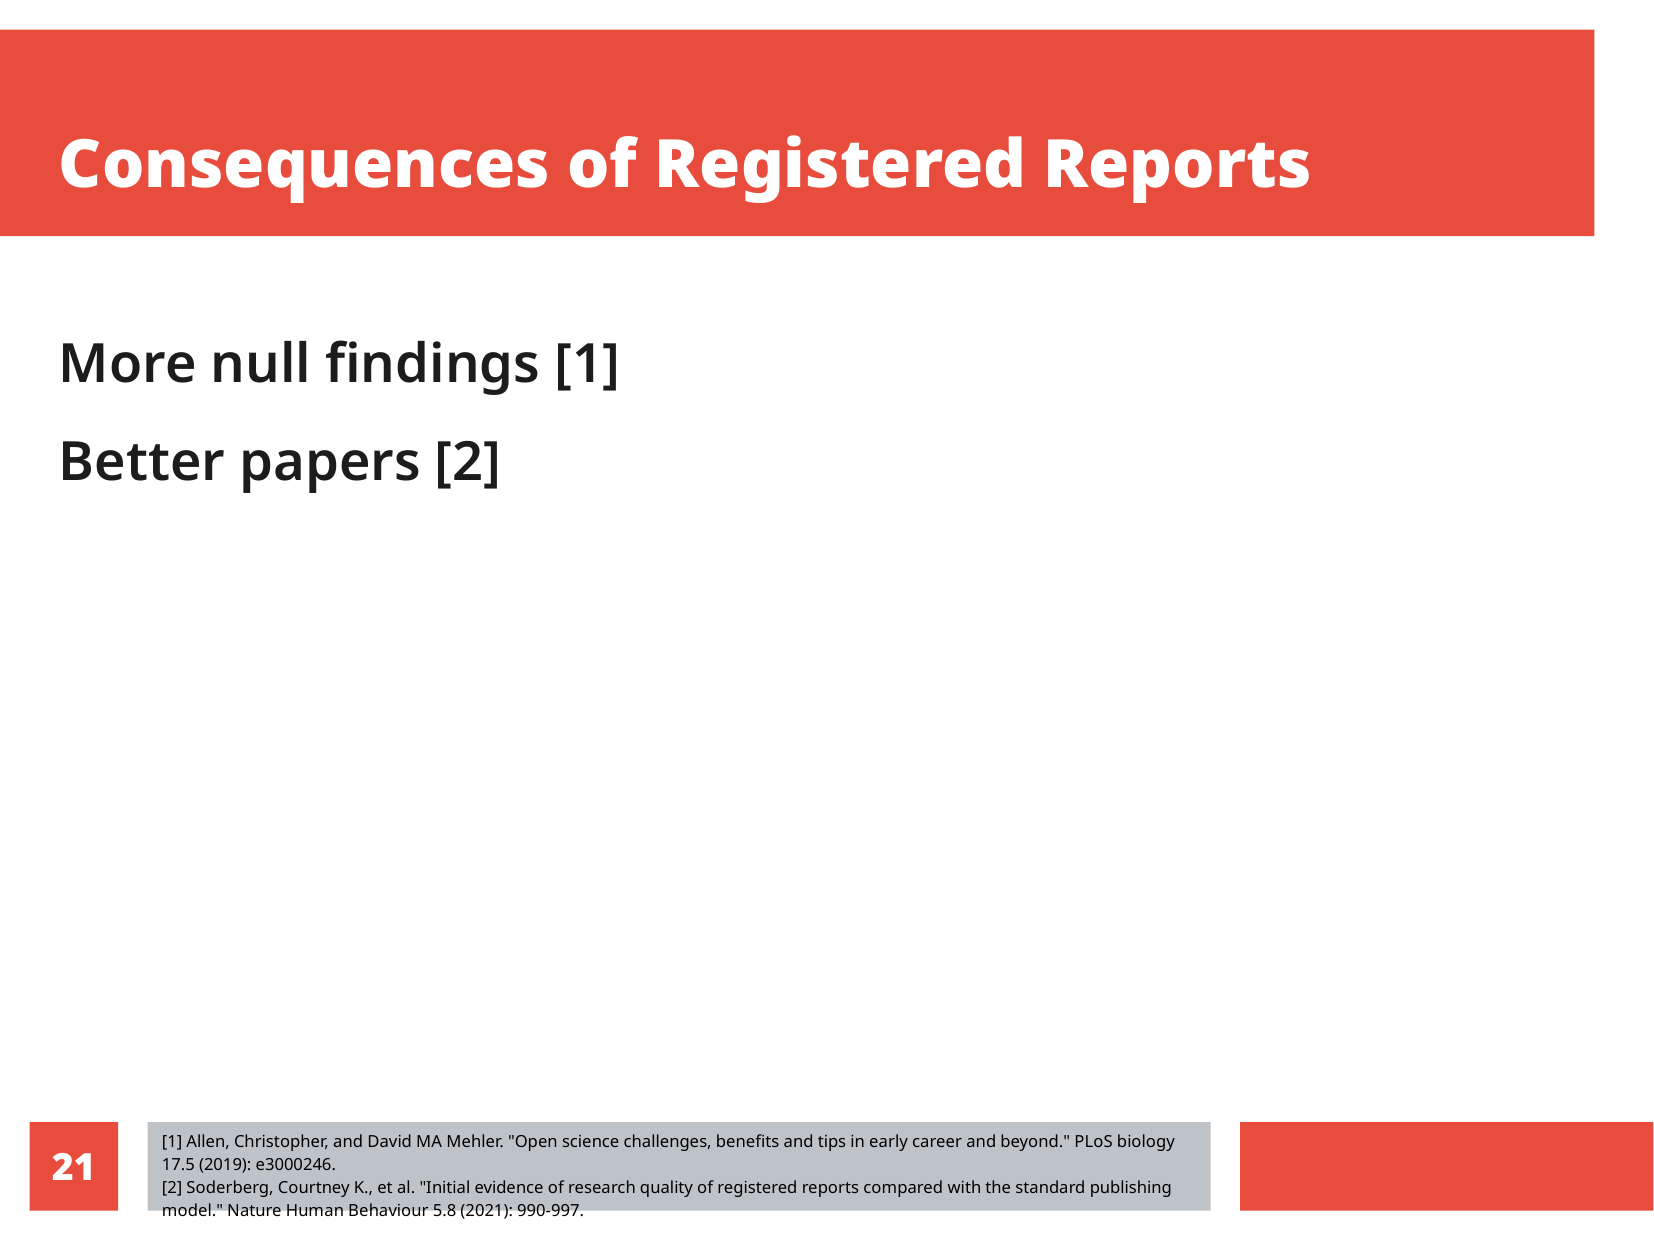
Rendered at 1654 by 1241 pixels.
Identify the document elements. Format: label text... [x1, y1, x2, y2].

text_box [1] Allen, Christopher, and David MA Mehler. "Open science challenges, benefits and tips in early career and beyond." PLoS biology 17.5 (2019): e3000246. [2] Soderberg, Courtney K., et al. "Initial evidence of research quality of registered reports compared with the standard publishing model." Nature Human Behaviour 5.8 (2021): 990-997. [147, 1121, 1213, 1215]
title Consequences of Registered Reports [59, 59, 1595, 207]
list More null findings [1] Better papers [2] [59, 324, 1565, 1093]
